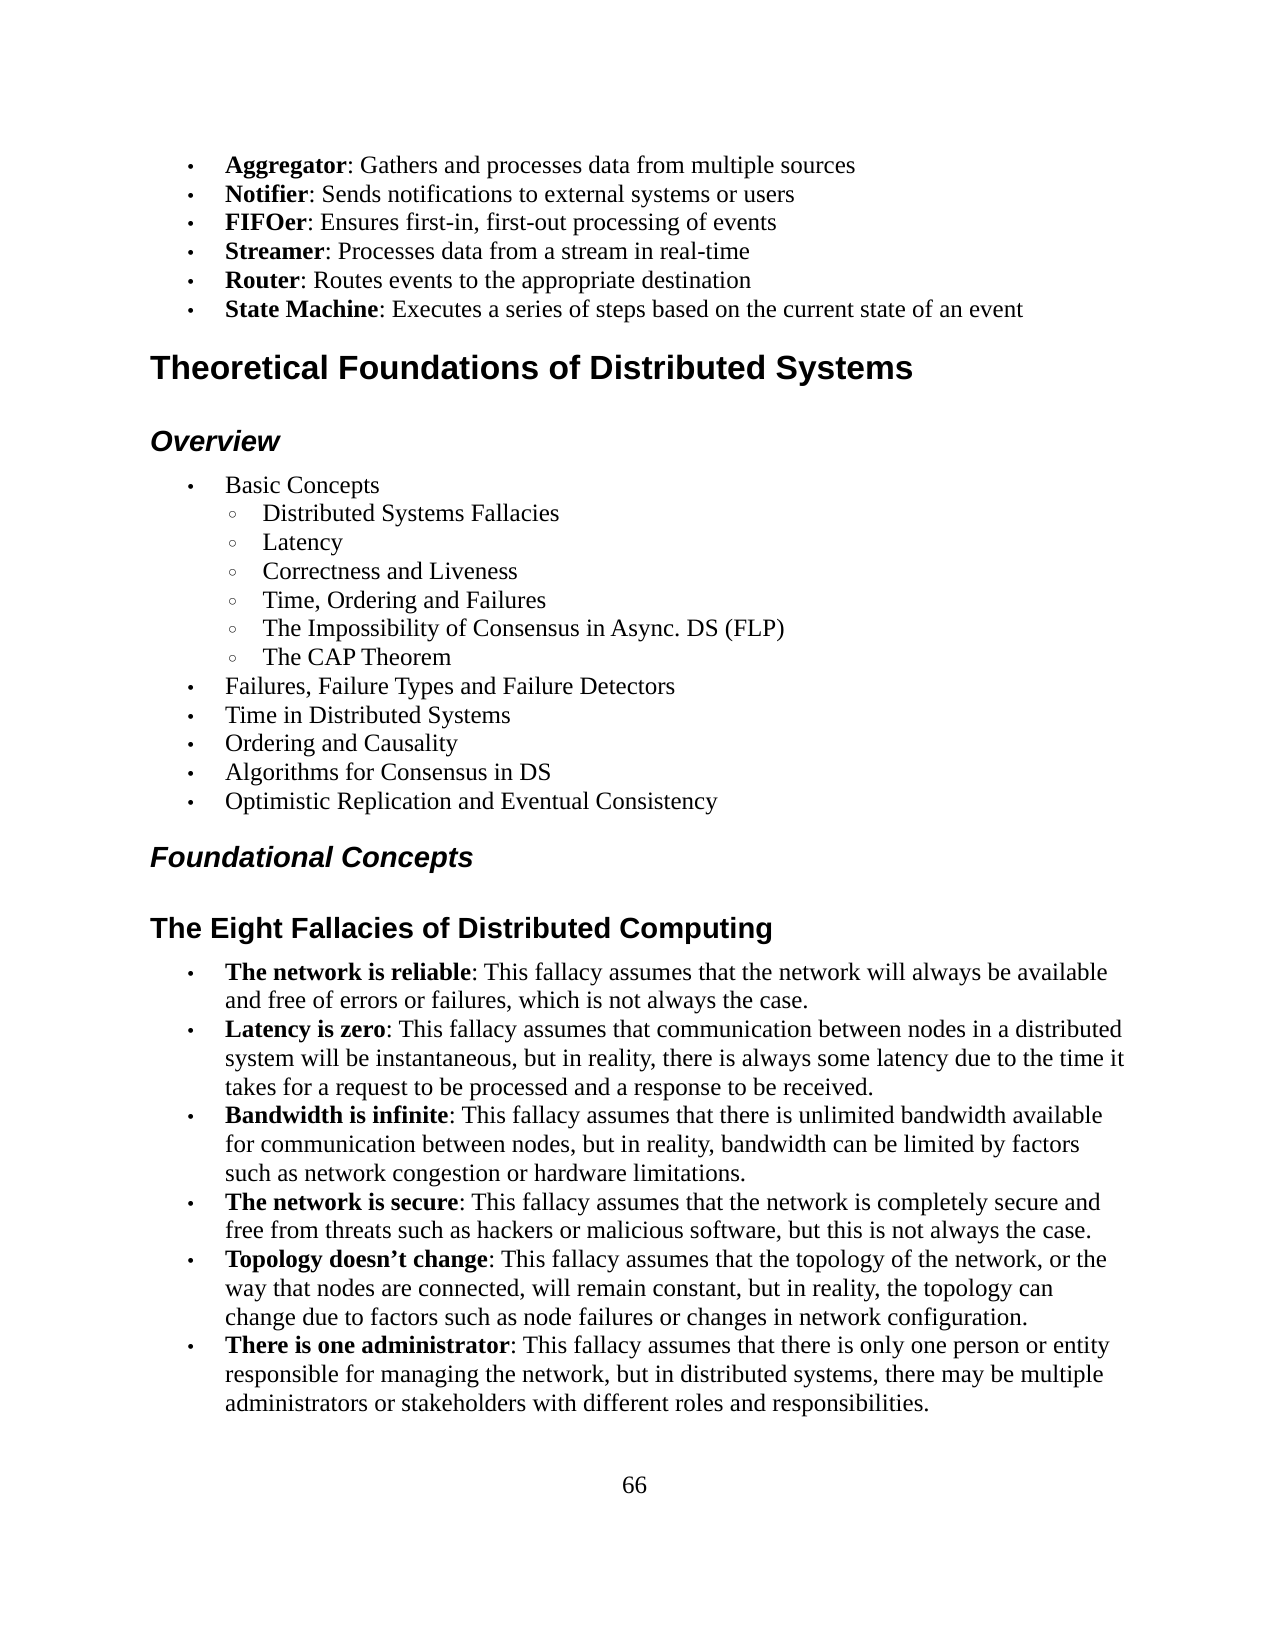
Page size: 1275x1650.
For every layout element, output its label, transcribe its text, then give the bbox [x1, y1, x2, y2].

list Basic Concepts [187, 470, 1125, 498]
list The network is secure: This fallacy assumes that the network is completely secure and free from threats such as hackers or malicious software, but this is not always the case. [187, 1187, 1125, 1244]
list FIFOer: Ensures first-in, first-out processing of events [187, 207, 1125, 236]
list Latency [225, 527, 1125, 556]
list Aggregator: Gathers and processes data from multiple sources [187, 150, 1125, 179]
list Optimistic Replication and Eventual Consistency [187, 786, 1125, 815]
list Failures, Failure Types and Failure Detectors [187, 671, 1125, 700]
list Time in Distributed Systems [187, 700, 1125, 728]
list The CAP Theorem [225, 642, 1125, 671]
subtitle Overview [150, 424, 1125, 457]
list Time, Ordering and Failures [225, 585, 1125, 613]
subtitle Foundational Concepts [150, 840, 1125, 873]
list Correctness and Liveness [225, 556, 1125, 585]
list There is one administrator: This fallacy assumes that there is only one person or entity responsible for managing the network, but in distributed systems, there may be multiple administrators or stakeholders with different roles and responsibilities. [187, 1331, 1125, 1417]
subtitle The Eight Fallacies of Distributed Computing [150, 911, 1125, 944]
list Bandwidth is infinite: This fallacy assumes that there is unlimited bandwidth available for communication between nodes, but in reality, bandwidth can be limited by factors such as network congestion or hardware limitations. [187, 1101, 1125, 1187]
list Router: Routes events to the appropriate destination [187, 265, 1125, 294]
list Topology doesn’t change: This fallacy assumes that the topology of the network, or the way that nodes are connected, will remain constant, but in reality, the topology can change due to factors such as node failures or changes in network configuration. [187, 1244, 1125, 1331]
list Latency is zero: This fallacy assumes that communication between nodes in a distributed system will be instantaneous, but in reality, there is always some latency due to the time it takes for a request to be processed and a response to be received. [187, 1014, 1125, 1101]
list Algorithms for Consensus in DS [187, 757, 1125, 786]
list Notifier: Sends notifications to external systems or users [187, 179, 1125, 207]
subtitle Theoretical Foundations of Distributed Systems [150, 347, 1125, 386]
list The Impossibility of Consensus in Async. DS (FLP) [225, 613, 1125, 642]
list Streamer: Processes data from a stream in real-time [187, 236, 1125, 265]
list State Machine: Executes a series of steps based on the current state of an event [187, 294, 1125, 322]
list Ordering and Causality [187, 728, 1125, 757]
list The network is reliable: This fallacy assumes that the network will always be available and free of errors or failures, which is not always the case. [187, 957, 1125, 1014]
list Distributed Systems Fallacies [225, 498, 1125, 527]
